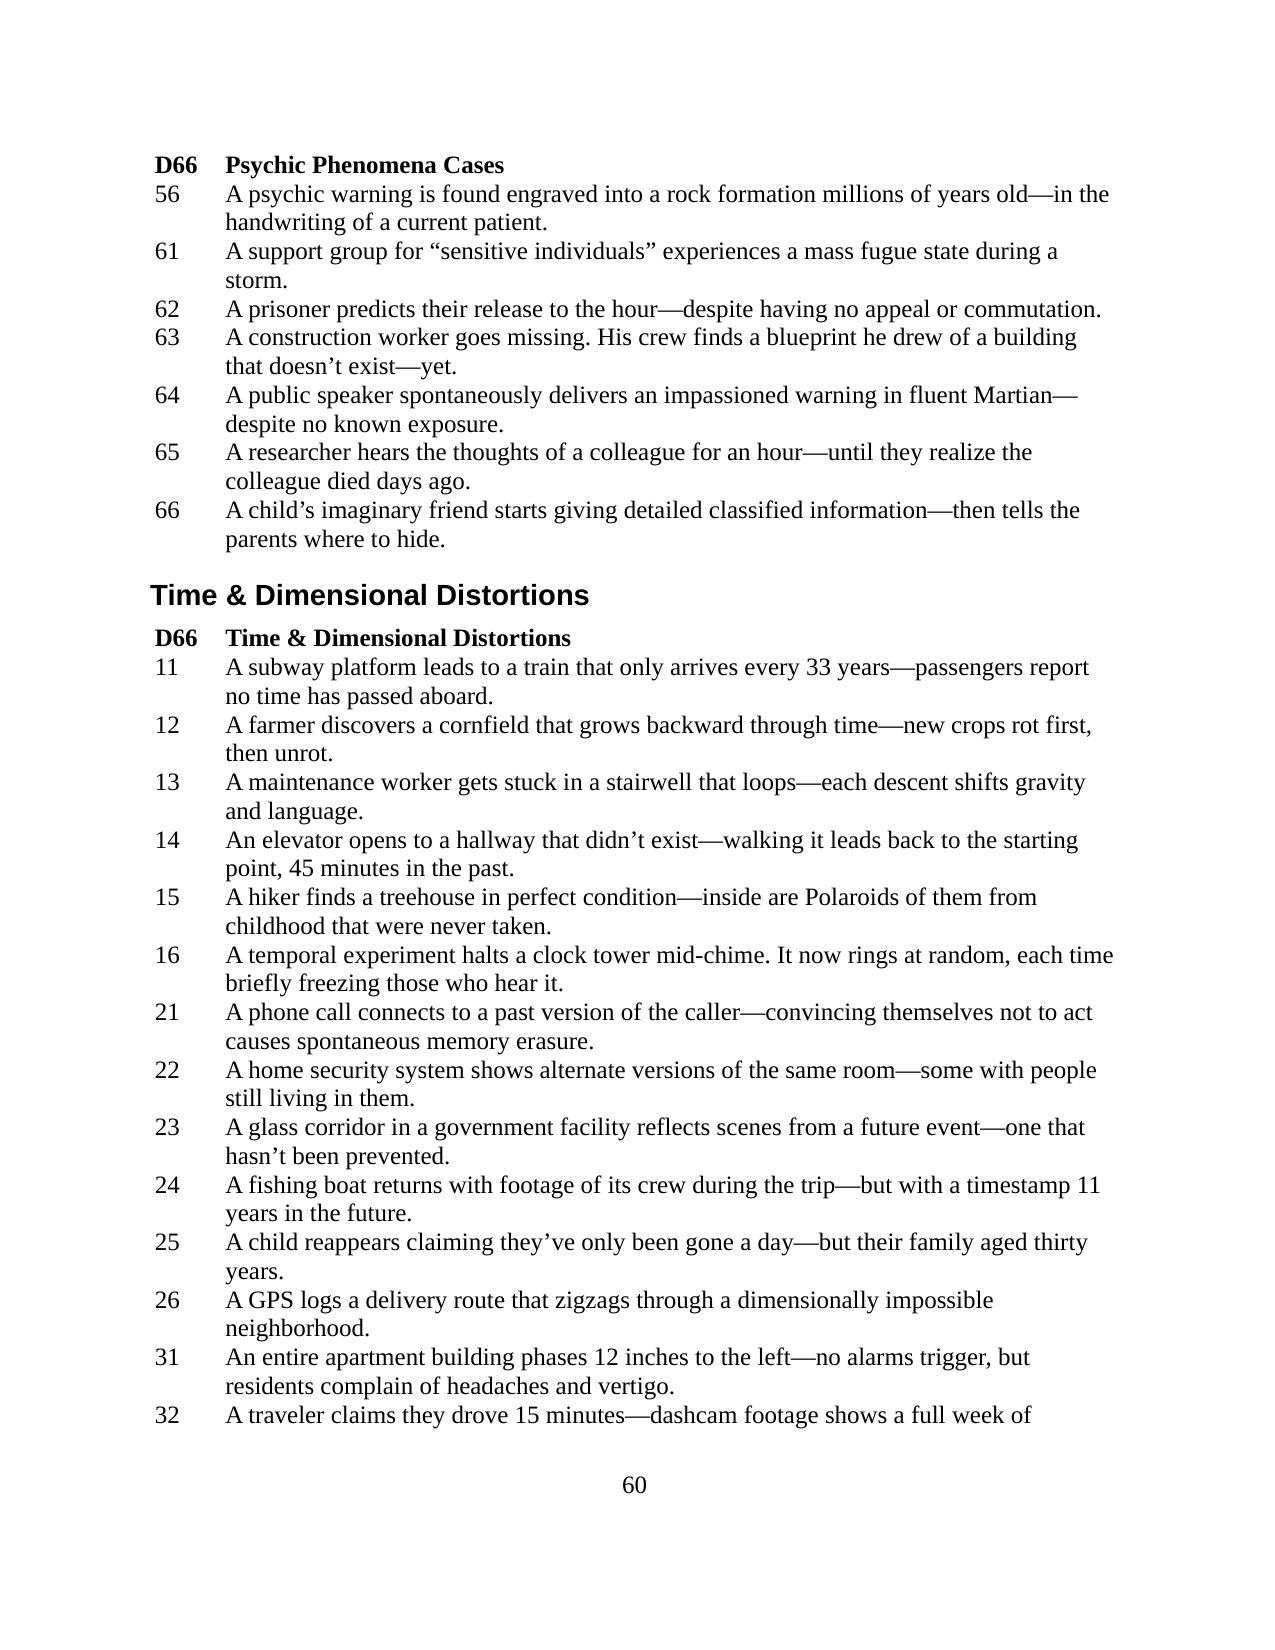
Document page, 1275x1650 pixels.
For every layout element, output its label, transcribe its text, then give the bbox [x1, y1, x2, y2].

table_cell A glass corridor in a government facility reflects scenes from a future event—one that hasn’t been prevented. [221, 1112, 1125, 1170]
table_cell A phone call connects to a past version of the caller—convincing themselves not to act causes spontaneous memory erasure. [221, 997, 1125, 1055]
table_header Psychic Phenomena Cases [221, 150, 1125, 179]
table_cell 31 [150, 1342, 221, 1400]
table_cell 12 [150, 710, 221, 767]
table_cell A child reappears claiming they’ve only been gone a day—but their family aged thirty years. [221, 1227, 1125, 1285]
table_cell A temporal experiment halts a clock tower mid-chime. It now rings at random, each time briefly freezing those who hear it. [221, 940, 1125, 997]
table_cell 13 [150, 767, 221, 825]
table_cell 62 [150, 294, 221, 322]
table_cell An entire apartment building phases 12 inches to the left—no alarms trigger, but residents complain of headaches and vertigo. [221, 1342, 1125, 1400]
table_cell A hiker finds a treehouse in perfect condition—inside are Polaroids of them from childhood that were never taken. [221, 882, 1125, 940]
table_cell 16 [150, 940, 221, 997]
table_cell A construction worker goes missing. His crew finds a blueprint he drew of a building that doesn’t exist—yet. [221, 323, 1125, 380]
table_cell A subway platform leads to a train that only arrives every 33 years—passengers report no time has passed aboard. [221, 652, 1125, 710]
table_header D66 [150, 150, 221, 179]
subtitle Time & Dimensional Distortions [150, 577, 1125, 611]
table_cell 32 [150, 1400, 221, 1428]
table_cell 61 [150, 236, 221, 294]
table_cell A traveler claims they drove 15 minutes—dashcam footage shows a full week of [221, 1400, 1125, 1428]
table_cell An elevator opens to a hallway that didn’t exist—walking it leads back to the starting point, 45 minutes in the past. [221, 825, 1125, 882]
table_cell 25 [150, 1227, 221, 1285]
table_header D66 [150, 624, 221, 652]
table_cell A GPS logs a delivery route that zigzags through a dimensionally impossible neighborhood. [221, 1285, 1125, 1342]
table_cell 14 [150, 825, 221, 882]
table_cell A psychic warning is found engraved into a rock formation millions of years old—in the handwriting of a current patient. [221, 179, 1125, 236]
table_cell A child’s imaginary friend starts giving detailed classified information—then tells the parents where to hide. [221, 495, 1125, 552]
table_cell 56 [150, 179, 221, 236]
table_cell 26 [150, 1285, 221, 1342]
table_cell A public speaker spontaneously delivers an impassioned warning in fluent Martian—despite no known exposure. [221, 380, 1125, 437]
table_cell A support group for “sensitive individuals” experiences a mass fugue state during a storm. [221, 236, 1125, 294]
table_cell 15 [150, 882, 221, 940]
table_cell A fishing boat returns with footage of its crew during the trip—but with a timestamp 11 years in the future. [221, 1170, 1125, 1227]
table_cell 11 [150, 652, 221, 710]
table_cell 24 [150, 1170, 221, 1227]
table_cell A maintenance worker gets stuck in a stairwell that loops—each descent shifts gravity and language. [221, 767, 1125, 825]
table_cell 65 [150, 438, 221, 495]
table_cell 66 [150, 495, 221, 552]
table_cell A prisoner predicts their release to the hour—despite having no appeal or commutation. [221, 294, 1125, 322]
table_header Time & Dimensional Distortions [221, 624, 1125, 652]
table_cell 22 [150, 1055, 221, 1112]
table_cell 23 [150, 1112, 221, 1170]
table_cell 64 [150, 380, 221, 437]
table_cell A farmer discovers a cornfield that grows backward through time—new crops rot first, then unrot. [221, 710, 1125, 767]
table_cell A home security system shows alternate versions of the same room—some with people still living in them. [221, 1055, 1125, 1112]
table_cell A researcher hears the thoughts of a colleague for an hour—until they realize the colleague died days ago. [221, 438, 1125, 495]
table_cell 63 [150, 323, 221, 380]
table_cell 21 [150, 997, 221, 1055]
